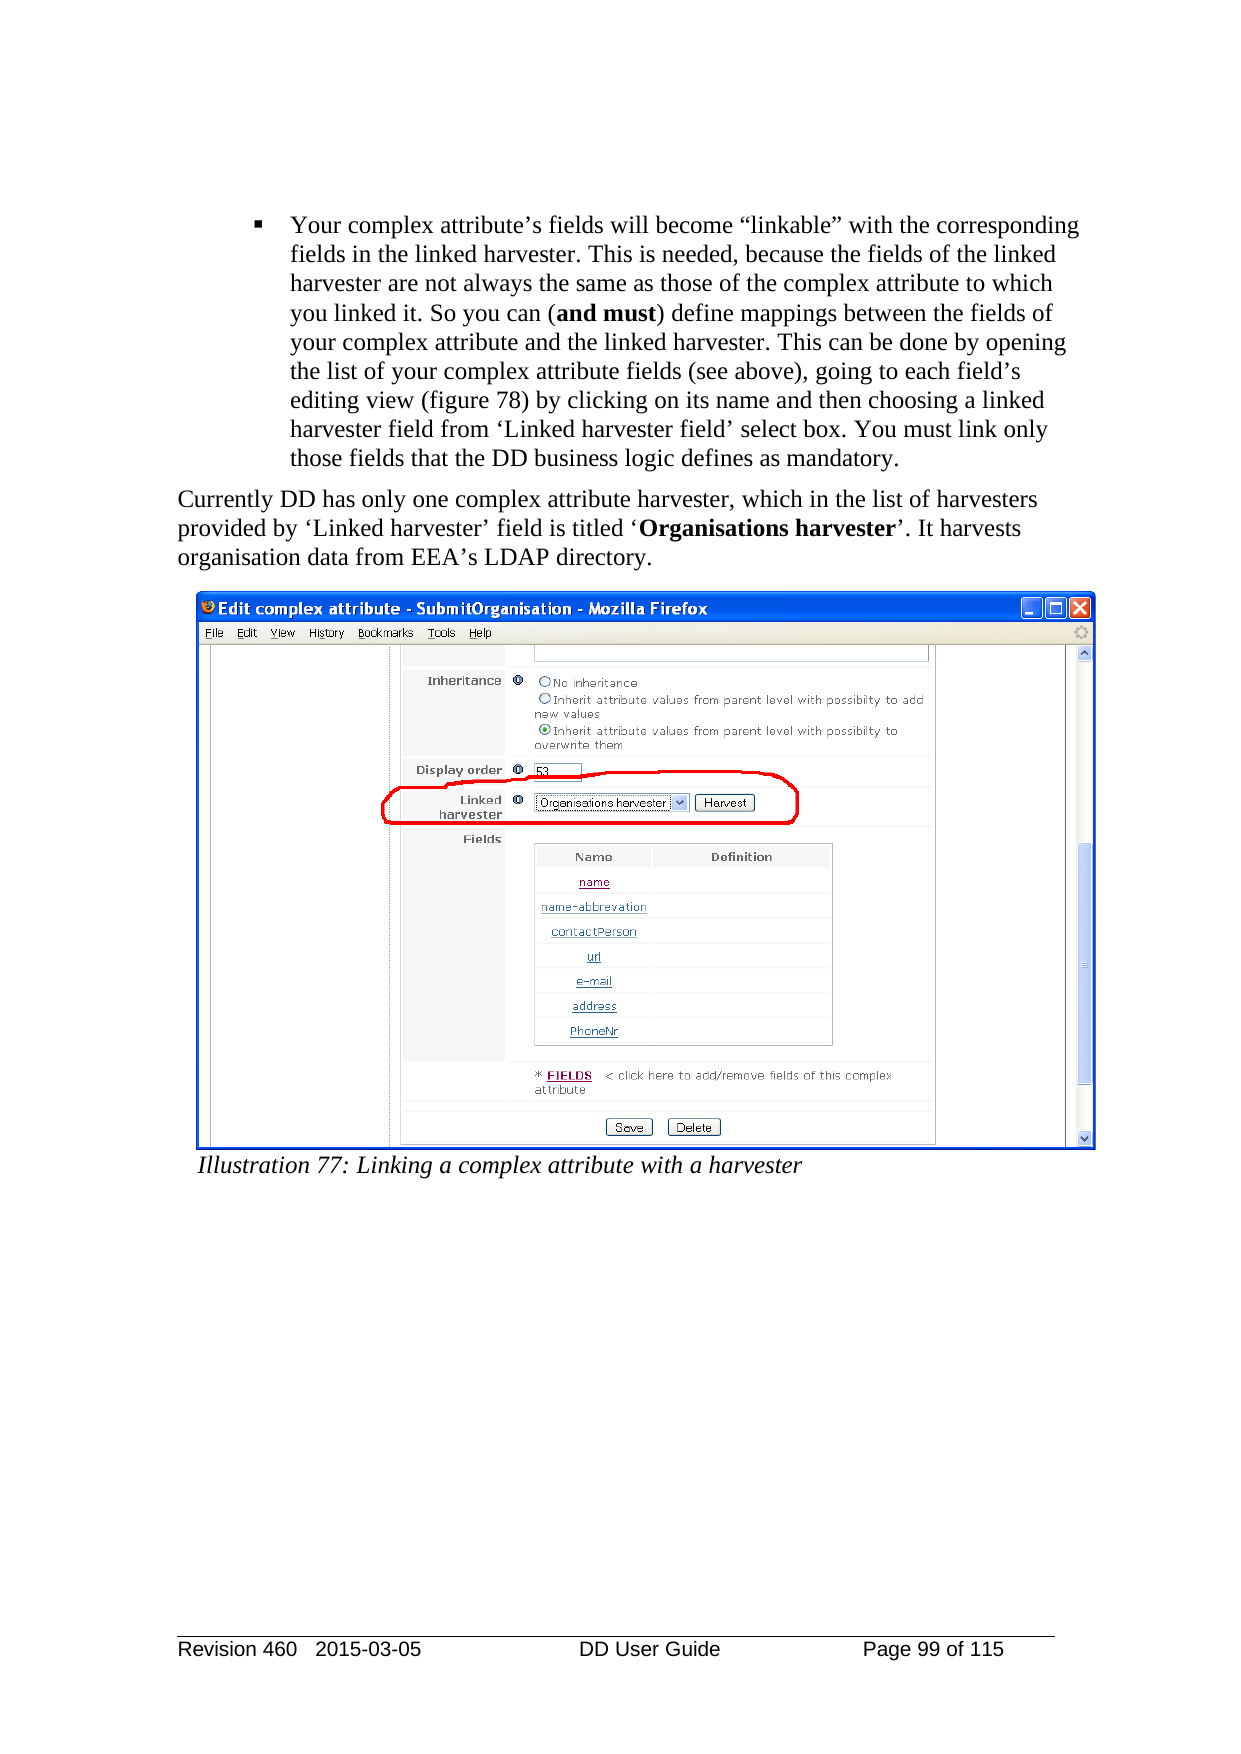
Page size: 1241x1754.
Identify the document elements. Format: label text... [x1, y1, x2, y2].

text Illustration 77: Linking a complex attribute with a harvester [197, 1150, 1094, 1179]
picture [196, 591, 1096, 1150]
list Your complex attribute’s fields will become “linkable” with the corresponding fields in the linked harvester. This is needed, because the fields of the linked harvester are not always the same as those of the complex attribute to which you linked it. So you can (and must) define mappings between the fields of your complex attribute and the linked harvester. This can be done by opening the list of your complex attribute fields (see above), going to each field’s editing view (figure 78) by clicking on its name and then choosing a linked harvester field from ‘Linked harvester field’ select box. You must link only those fields that the DD business logic defines as mandatory. [252, 210, 1092, 472]
text Currently DD has only one complex attribute harvester, which in the list of harvesters provided by ‘Linked harvester’ field is titled ‘Organisations harvester’. It harvests organisation data from EEA’s LDAP directory. [177, 483, 1092, 571]
